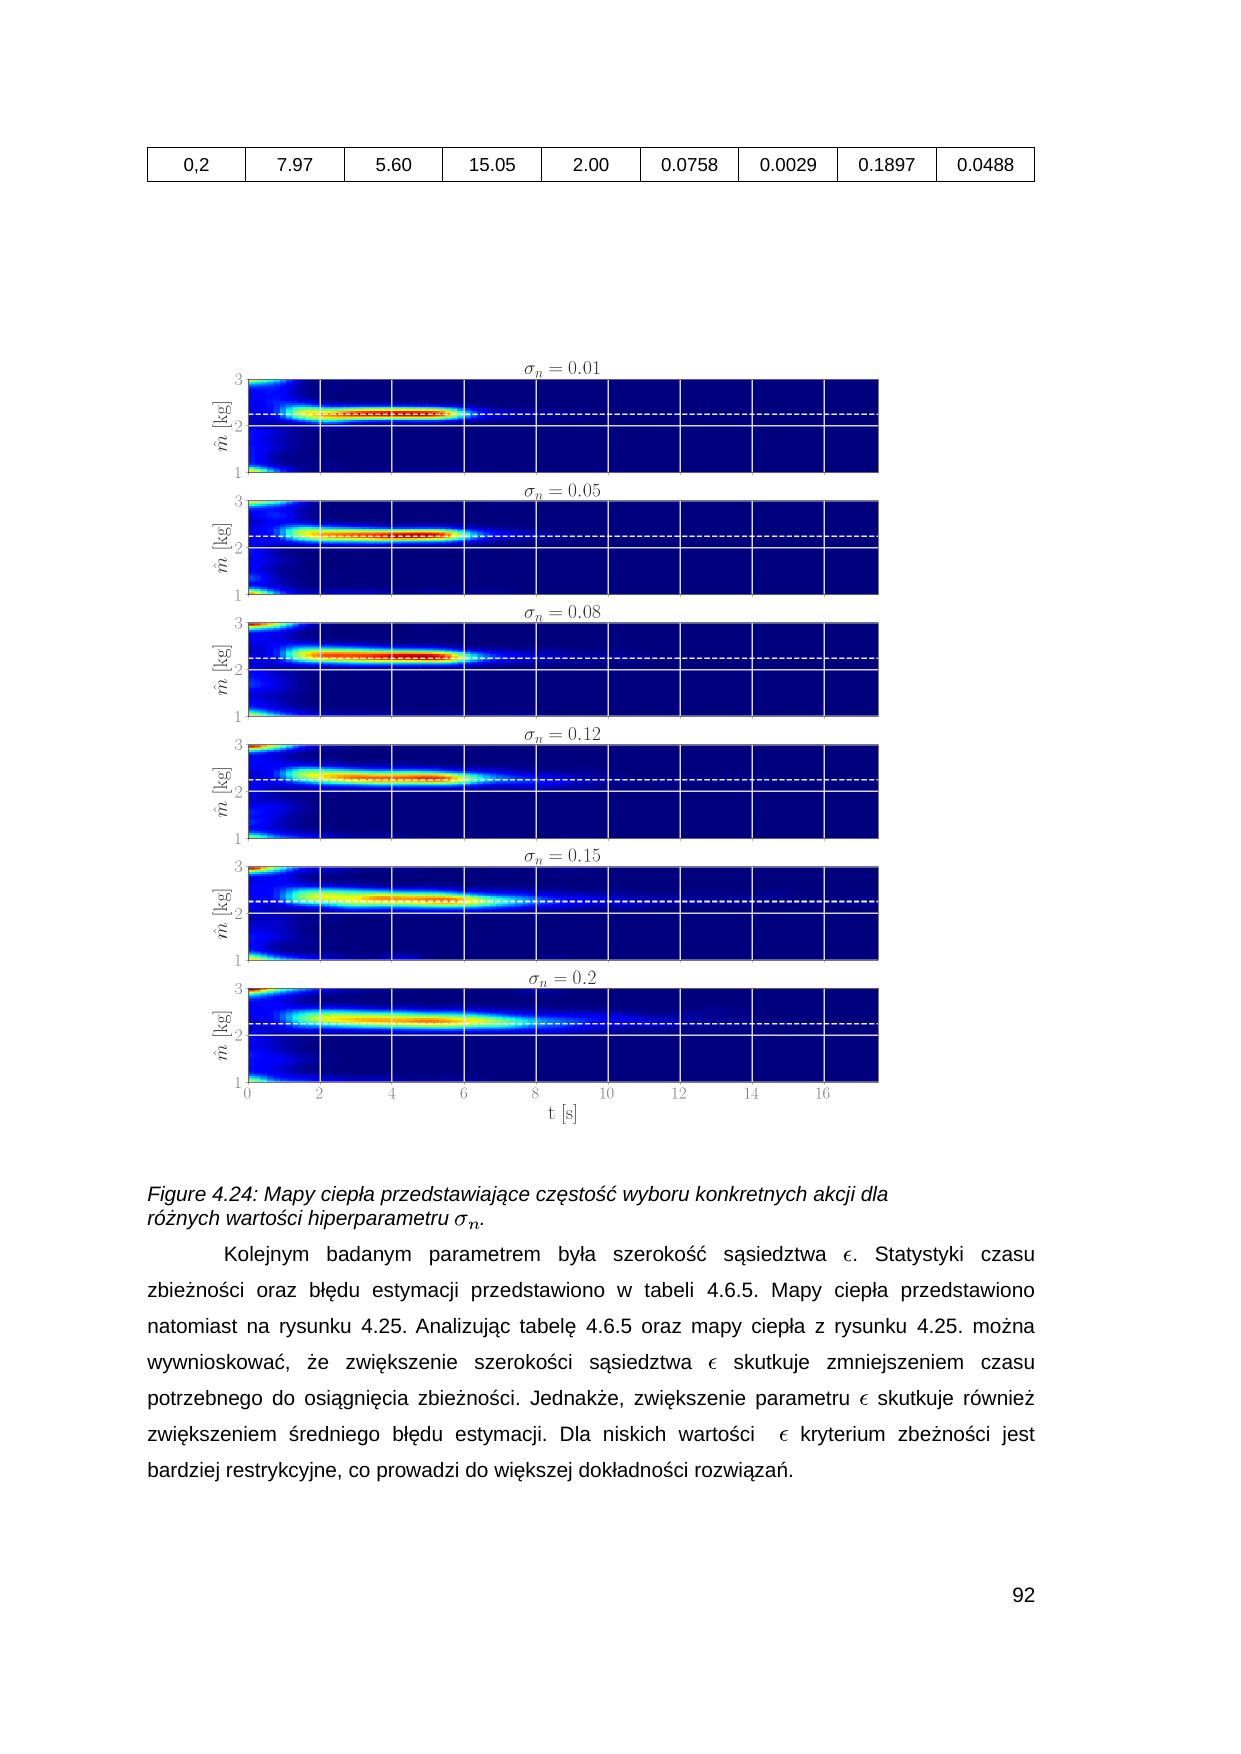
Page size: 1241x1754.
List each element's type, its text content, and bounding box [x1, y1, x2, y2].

picture [147, 269, 958, 1182]
text Kolejnym badanym parametrem była szerokość sąsiedztwa . Statystyki czasu zbieżności oraz błędu estymacji przedstawiono w tabeli 4.6.5. Mapy ciepła przedstawiono natomiast na rysunku 4.25. Analizując tabelę 4.6.5 oraz mapy ciepła z rysunku 4.25. można wywnioskować, że zwiększenie szerokości sąsiedztwa skutkuje zmniejszeniem czasu potrzebnego do osiągnięcia zbieżności. Jednakże, zwiększenie parametru skutkuje również zwiększeniem średniego błędu estymacji. Dla niskich wartości kryterium zbeżności jest bardziej restrykcyjne, co prowadzi do większej dokładności rozwiązań. [147, 1242, 1035, 1481]
table_cell 7,97 [246, 148, 344, 181]
table_cell 2,00 [542, 148, 640, 181]
table_cell 0,0488 [937, 148, 1034, 181]
table_cell 0,0758 [641, 148, 738, 181]
table_cell 5,60 [345, 148, 442, 181]
table_cell 15,05 [443, 148, 541, 181]
text [147, 244, 958, 269]
text Figure 4.24: Mapy ciepła przedstawiające częstość wyboru konkretnych akcji dla różnych wartości hiperparametru . [147, 1182, 958, 1230]
table_cell 0,1897 [838, 148, 936, 181]
table_cell 0,2 [148, 148, 245, 181]
table_cell 0,0029 [739, 148, 837, 181]
